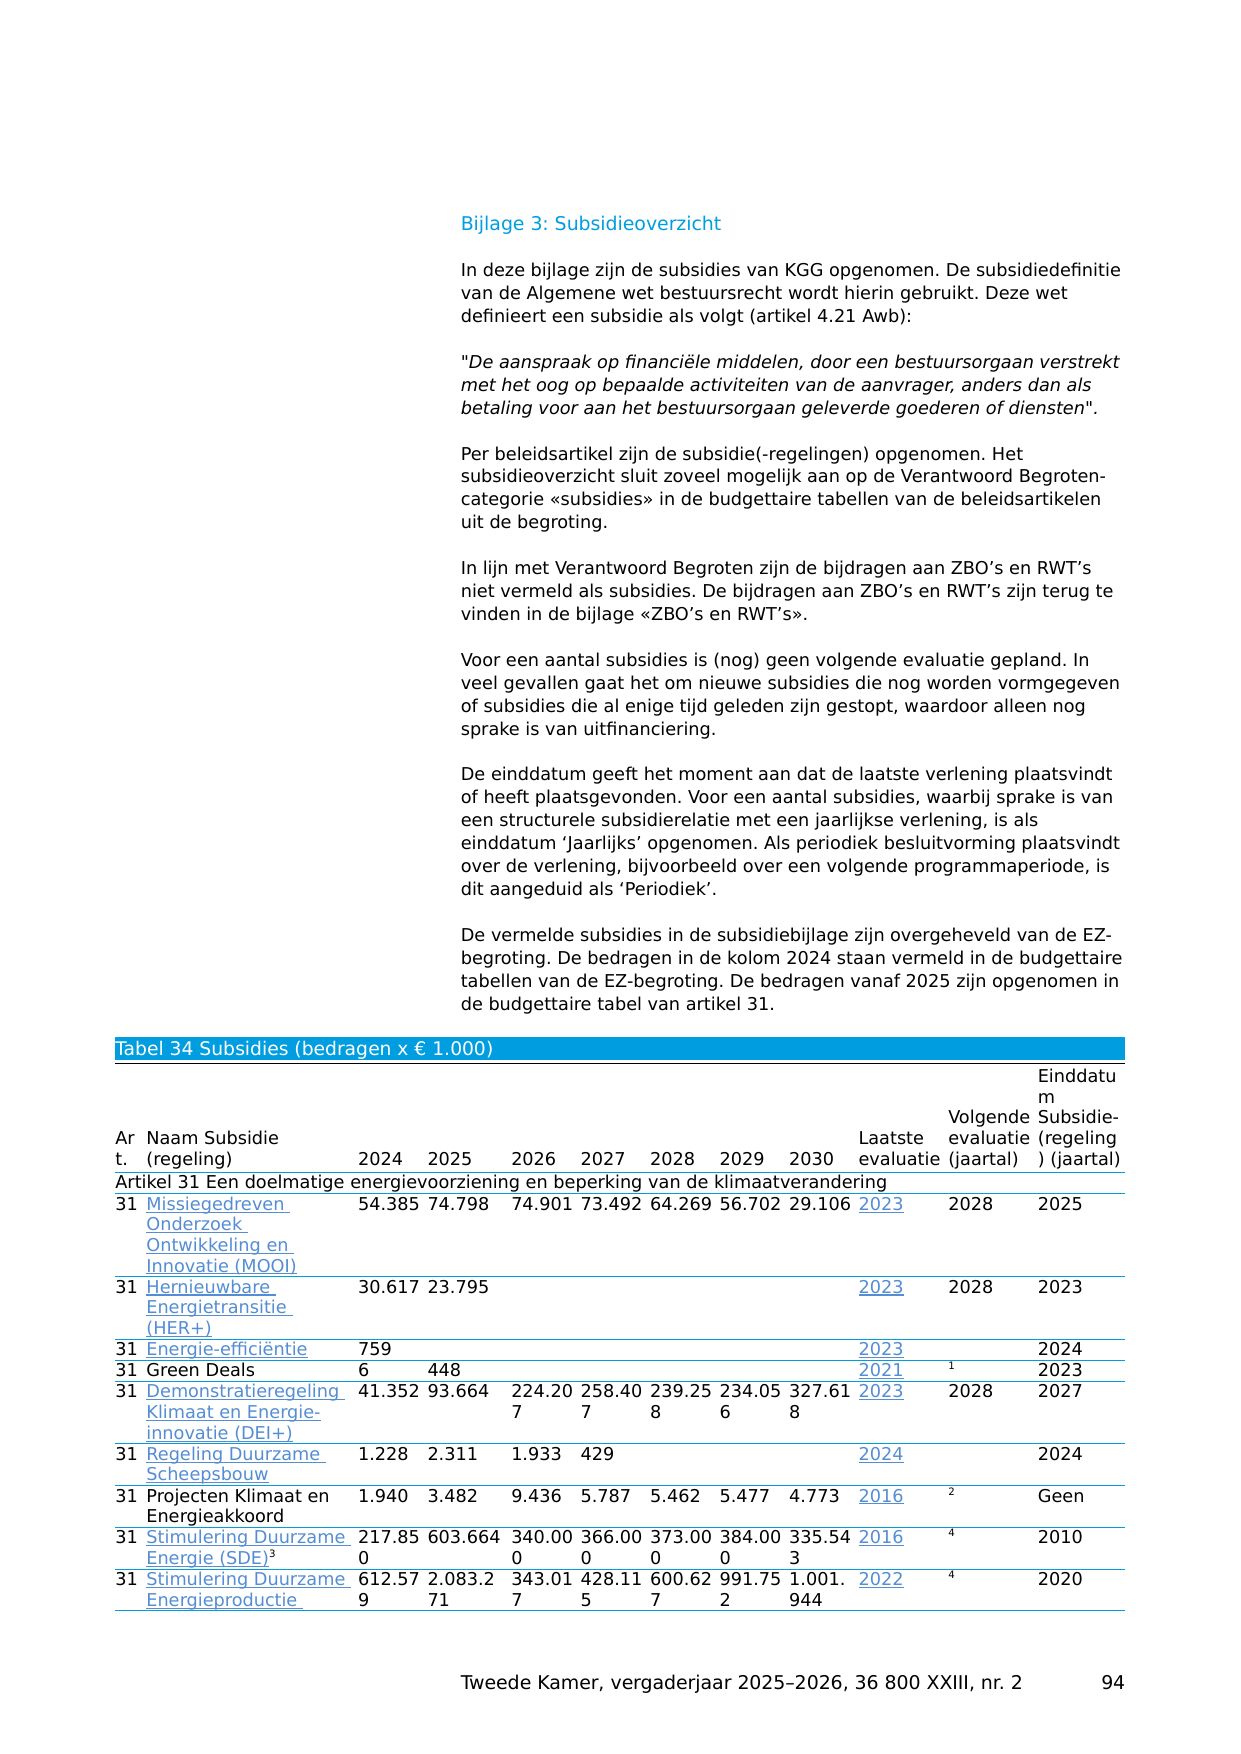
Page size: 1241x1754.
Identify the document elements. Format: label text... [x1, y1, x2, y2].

table_cell 5.787 [578, 1486, 647, 1527]
table_cell 74.901 [508, 1194, 577, 1276]
table_cell 343.017 [508, 1570, 577, 1610]
table_cell 2010 [1035, 1528, 1125, 1568]
table_cell Energie-efficiëntie [143, 1340, 355, 1360]
table_cell 1.001.944 [786, 1570, 855, 1610]
table_cell 384.000 [716, 1528, 786, 1568]
table_cell Naam Subsidie (regeling) [143, 1064, 355, 1172]
table_cell 5.477 [716, 1486, 786, 1527]
text In deze bijlage zijn de subsidies van KGG opgenomen. De subsidiedefinitie van de Algemene wet bestuursrecht wordt hierin gebruikt. Deze wet definieert een subsidie als volgt (artikel 4.21 Awb): [461, 258, 1125, 327]
table_cell 41.352 [355, 1382, 424, 1443]
table_cell 2030 [786, 1064, 855, 1172]
table_cell 2023 [1035, 1277, 1125, 1338]
table_cell [647, 1361, 716, 1381]
table_cell [716, 1361, 786, 1381]
table_cell 224.207 [508, 1382, 577, 1443]
table_cell Laatste evaluatie [855, 1064, 945, 1172]
table_cell [424, 1340, 508, 1360]
table_cell 340.000 [508, 1528, 577, 1568]
table_cell [647, 1340, 716, 1360]
table_cell 29.106 [786, 1194, 855, 1276]
table_cell 31 [115, 1486, 143, 1527]
table_cell 2.311 [424, 1444, 508, 1485]
table_cell 4 [945, 1528, 1035, 1568]
table_cell 31 [115, 1340, 143, 1360]
table_cell 2027 [578, 1064, 647, 1172]
table_cell 1.933 [508, 1444, 577, 1485]
table_cell 2026 [508, 1064, 577, 1172]
table_cell 6 [355, 1361, 424, 1381]
text In lijn met Verantwoord Begroten zijn de bijdragen aan ZBO’s en RWT’s niet vermeld als subsidies. De bijdragen aan ZBO’s en RWT’s zijn terug te vinden in de bijlage «ZBO’s en RWT’s». [461, 556, 1125, 625]
table_cell Geen [1035, 1486, 1125, 1527]
table_cell [508, 1361, 577, 1381]
table_cell 239.258 [647, 1382, 716, 1443]
table_cell Projecten Klimaat en Energieakkoord [143, 1486, 355, 1527]
table_cell 2022 [855, 1570, 945, 1610]
table_cell 4 [945, 1570, 1035, 1610]
table_cell [786, 1340, 855, 1360]
table_cell 5.462 [647, 1486, 716, 1527]
table_cell 600.627 [647, 1570, 716, 1610]
table_cell 2023 [855, 1194, 945, 1276]
table_cell 1.228 [355, 1444, 424, 1485]
table_cell 2025 [424, 1064, 508, 1172]
table_cell [578, 1361, 647, 1381]
table_cell 991.752 [716, 1570, 786, 1610]
table_cell Hernieuwbare Energietransitie (HER+) [143, 1277, 355, 1338]
table_cell 4.773 [786, 1486, 855, 1527]
table_cell [508, 1340, 577, 1360]
table_cell 429 [578, 1444, 647, 1485]
table_cell 234.056 [716, 1382, 786, 1443]
table_cell 74.798 [424, 1194, 508, 1276]
table_cell 1 [945, 1361, 1035, 1381]
table_cell Missiegedreven Onderzoek Ontwikkeling en Innovatie (MOOI) [143, 1194, 355, 1276]
table_cell Regeling Duurzame Scheepsbouw [143, 1444, 355, 1485]
table_cell 327.618 [786, 1382, 855, 1443]
title Bijlage 3: Subsidieoverzicht [461, 213, 1125, 235]
text "De aanspraak op financiële middelen, door een bestuursorgaan verstrekt met het oog op bepaalde activiteiten van de aanvrager, anders dan als betaling voor aan het bestuursorgaan geleverde goederen of diensten". [461, 350, 1125, 419]
text De einddatum geeft het moment aan dat de laatste verlening plaatsvindt of heeft plaatsgevonden. Voor een aantal subsidies, waarbij sprake is van een structurele subsidierelatie met een jaarlijkse verlening, is als einddatum ‘Jaarlijks’ opgenomen. Als periodiek besluitvorming plaatsvindt over de verlening, bijvoorbeeld over een volgende programmaperiode, is dit aangeduid als ‘Periodiek’. [461, 762, 1125, 900]
table_cell 603.664 [424, 1528, 508, 1568]
table_cell 217.850 [355, 1528, 424, 1568]
table_cell [716, 1277, 786, 1338]
table_cell 31 [115, 1444, 143, 1485]
table_cell [786, 1361, 855, 1381]
table_cell 1.940 [355, 1486, 424, 1527]
table_cell [786, 1444, 855, 1485]
table_cell 31 [115, 1277, 143, 1338]
table_cell 9.436 [508, 1486, 577, 1527]
table_cell 2028 [945, 1277, 1035, 1338]
table_cell [716, 1444, 786, 1485]
table_cell 2024 [1035, 1444, 1125, 1485]
table_cell 2.083.271 [424, 1570, 508, 1610]
table_cell Demonstratieregeling Klimaat en Energie-innovatie (DEI+) [143, 1382, 355, 1443]
table_cell 428.115 [578, 1570, 647, 1610]
table_cell Green Deals [143, 1361, 355, 1381]
table_cell 2016 [855, 1486, 945, 1527]
table_cell 2023 [855, 1340, 945, 1360]
table_cell 2024 [355, 1064, 424, 1172]
table_cell 2024 [855, 1444, 945, 1485]
table_cell 373.000 [647, 1528, 716, 1568]
table_cell 2016 [855, 1528, 945, 1568]
table_cell [786, 1277, 855, 1338]
table_cell 2029 [716, 1064, 786, 1172]
table_cell 2025 [1035, 1194, 1125, 1276]
table_cell Volgende evaluatie (jaartal) [945, 1064, 1035, 1172]
table_cell 2027 [1035, 1382, 1125, 1443]
table_cell 759 [355, 1340, 424, 1360]
table_cell 31 [115, 1382, 143, 1443]
table_cell 448 [424, 1361, 508, 1381]
table_cell 56.702 [716, 1194, 786, 1276]
table_cell 2023 [855, 1277, 945, 1338]
table_cell 54.385 [355, 1194, 424, 1276]
table_cell 64.269 [647, 1194, 716, 1276]
table_cell [508, 1277, 577, 1338]
table_cell Artikel 31 Een doelmatige energievoorziening en beperking van de klimaatverandering [115, 1173, 1125, 1193]
text Voor een aantal subsidies is (nog) geen volgende evaluatie gepland. In veel gevallen gaat het om nieuwe subsidies die nog worden vormgegeven of subsidies die al enige tijd geleden zijn gestopt, waardoor alleen nog sprake is van uitfinanciering. [461, 648, 1125, 739]
table_cell 73.492 [578, 1194, 647, 1276]
table_cell Stimulering Duurzame Energieproductie [143, 1570, 355, 1610]
table_cell 612.579 [355, 1570, 424, 1610]
text Per beleidsartikel zijn de subsidie(-regelingen) opgenomen. Het subsidieoverzicht sluit zoveel mogelijk aan op de Verantwoord Begroten-categorie «subsidies» in de budgettaire tabellen van de beleidsartikelen uit de begroting. [461, 442, 1125, 533]
table_cell 2028 [945, 1382, 1035, 1443]
table_cell 2 [945, 1486, 1035, 1527]
table_cell [945, 1340, 1035, 1360]
table_cell 31 [115, 1570, 143, 1610]
table_cell 2021 [855, 1361, 945, 1381]
table_cell [578, 1277, 647, 1338]
table_cell [647, 1277, 716, 1338]
table_cell Art. [115, 1064, 143, 1172]
table_cell 2023 [1035, 1361, 1125, 1381]
table_cell Einddatum Subsidie- (regeling) (jaartal) [1035, 1064, 1125, 1172]
table_cell 2024 [1035, 1340, 1125, 1360]
table_cell 30.617 [355, 1277, 424, 1338]
table_cell 2023 [855, 1382, 945, 1443]
table_cell 31 [115, 1361, 143, 1381]
table_cell 2020 [1035, 1570, 1125, 1610]
table_cell 23.795 [424, 1277, 508, 1338]
text De vermelde subsidies in de subsidiebijlage zijn overgeheveld van de EZ-begroting. De bedragen in de kolom 2024 staan vermeld in de budgettaire tabellen van de EZ-begroting. De bedragen vanaf 2025 zijn opgenomen in de budgettaire tabel van artikel 31. [461, 923, 1125, 1014]
table_cell 31 [115, 1194, 143, 1276]
table_cell 258.407 [578, 1382, 647, 1443]
table_cell 93.664 [424, 1382, 508, 1443]
table_cell 3.482 [424, 1486, 508, 1527]
table_cell [716, 1340, 786, 1360]
table_cell 2028 [945, 1194, 1035, 1276]
table_cell 335.543 [786, 1528, 855, 1568]
table_cell 366.000 [578, 1528, 647, 1568]
table_cell 31 [115, 1528, 143, 1568]
table_cell Stimulering Duurzame Energie (SDE)3 [143, 1528, 355, 1568]
table_cell [578, 1340, 647, 1360]
table_cell [647, 1444, 716, 1485]
table_cell 2028 [647, 1064, 716, 1172]
table_cell [945, 1444, 1035, 1485]
